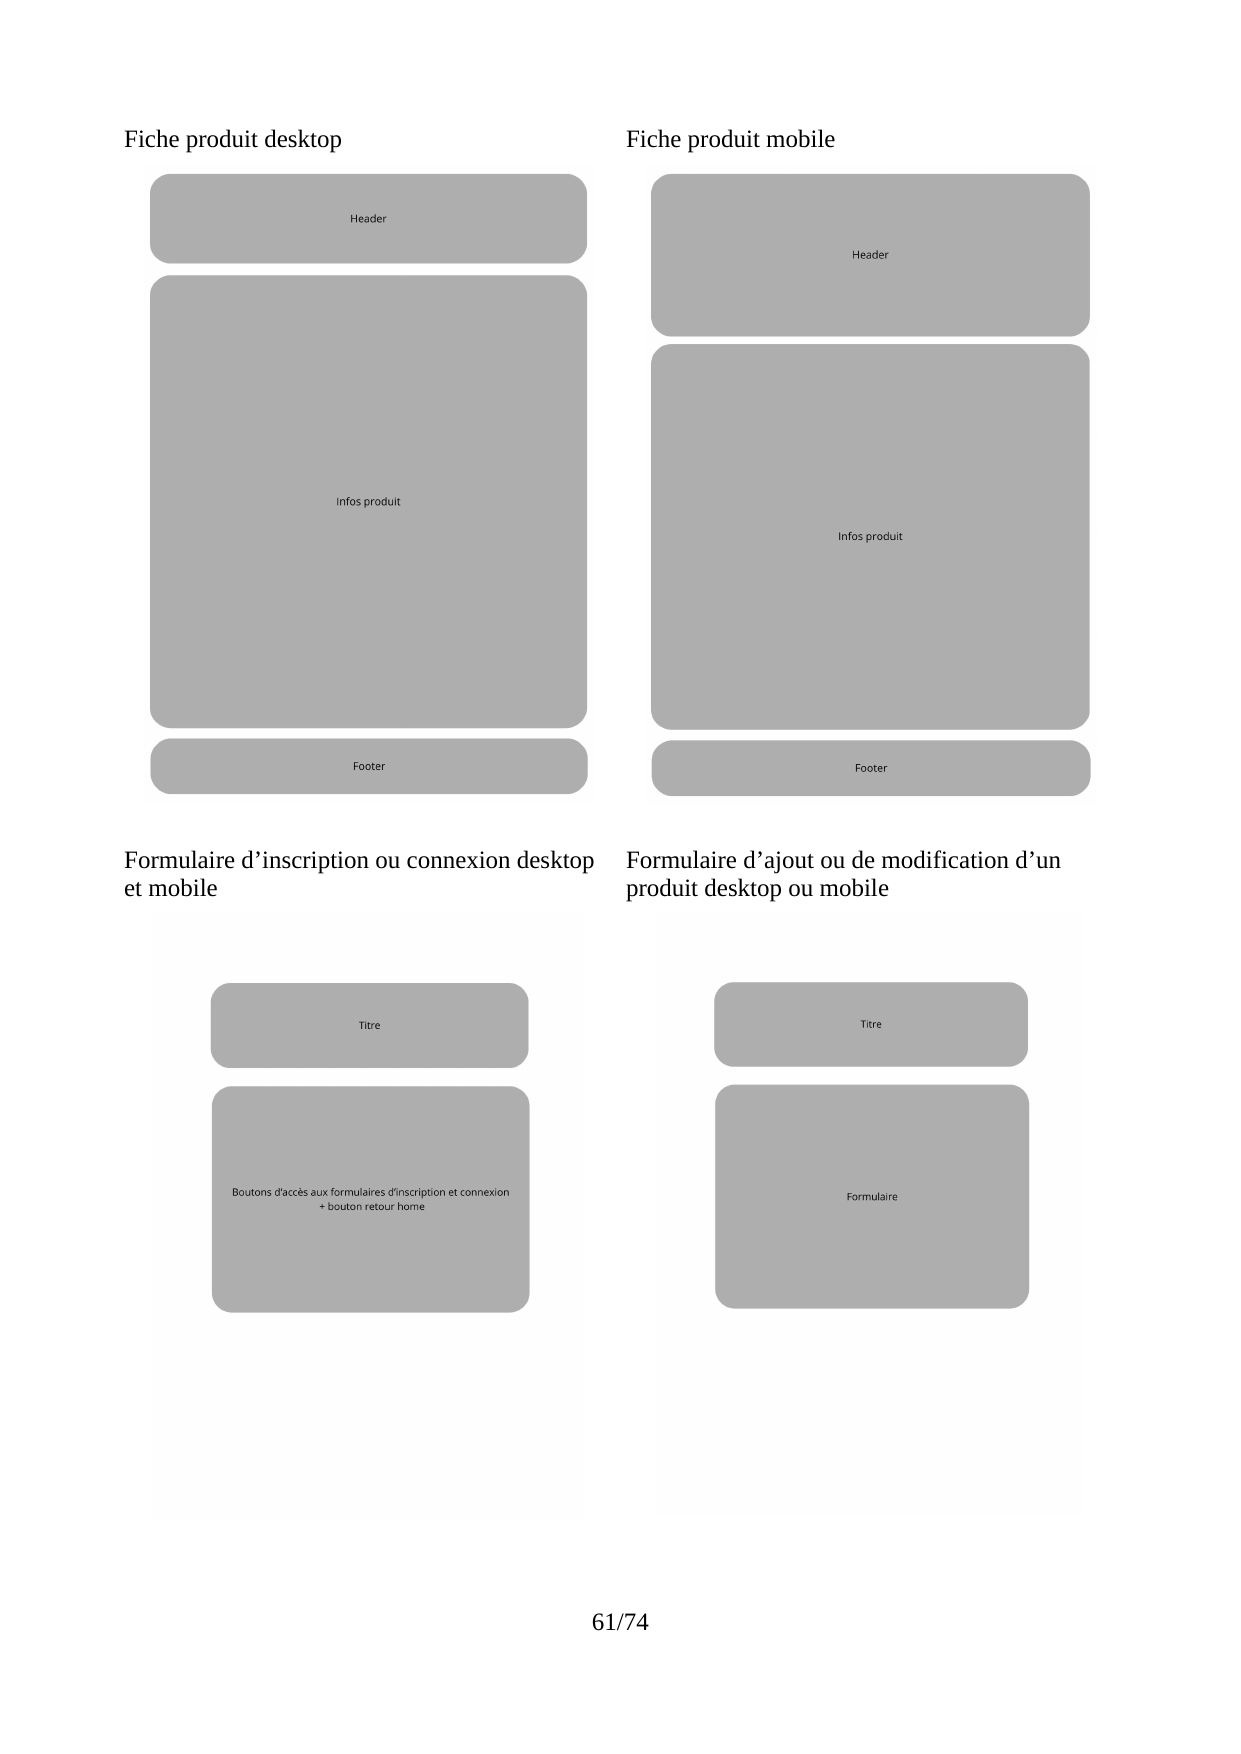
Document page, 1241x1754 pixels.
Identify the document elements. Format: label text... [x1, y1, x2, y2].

picture [154, 913, 584, 1522]
table_cell Fiche produit desktop [118, 118, 620, 158]
table_cell Formulaire d’inscription ou connexion desktop et mobile [118, 839, 620, 908]
table_cell [620, 158, 1122, 839]
table_cell [118, 908, 620, 1556]
table_cell [620, 908, 1122, 1556]
picture [644, 164, 1098, 805]
table_cell [118, 158, 620, 839]
table_cell Formulaire d’ajout ou de modification d’un produit desktop ou mobile [620, 839, 1122, 908]
picture [143, 164, 595, 803]
picture [658, 913, 1084, 1516]
table_cell Fiche produit mobile [620, 118, 1122, 158]
